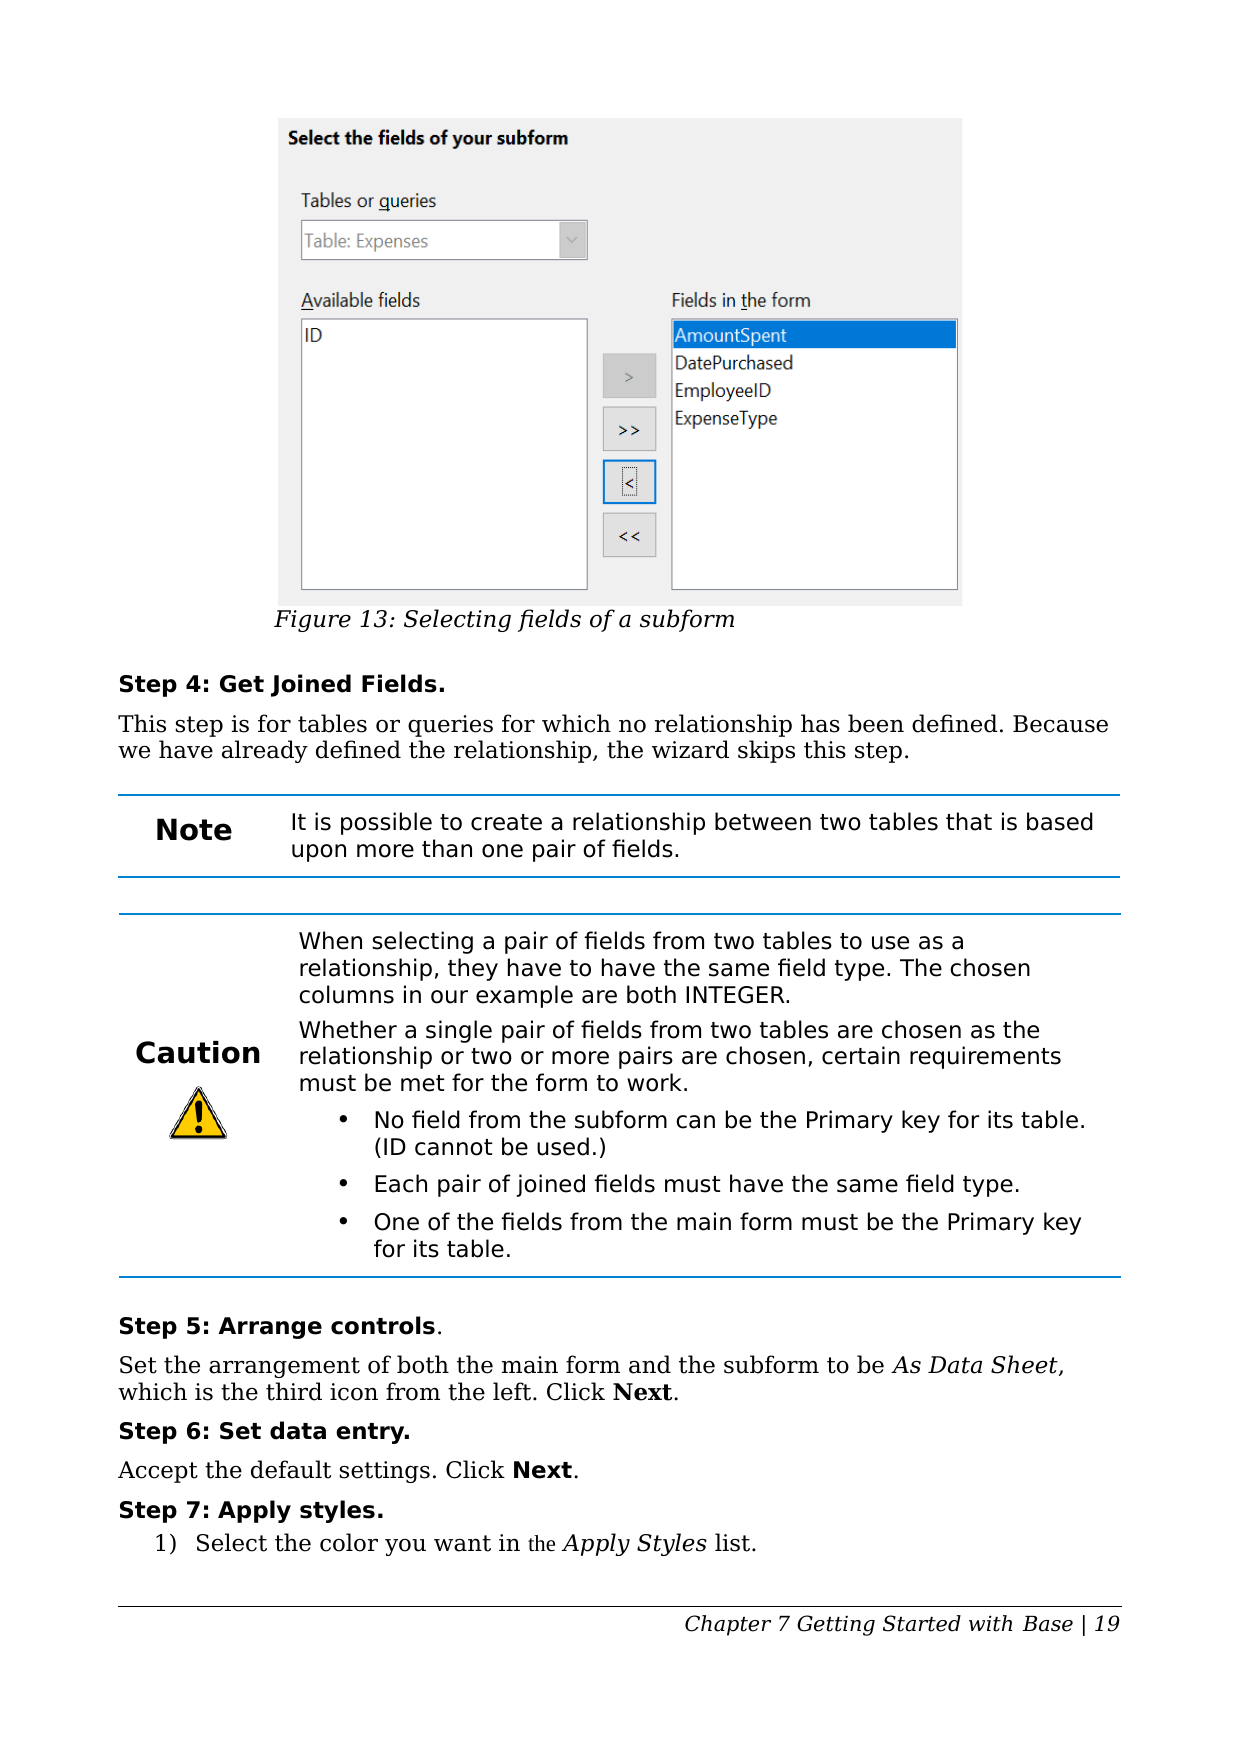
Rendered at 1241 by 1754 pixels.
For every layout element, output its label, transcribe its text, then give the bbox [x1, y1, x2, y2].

picture [165, 1082, 231, 1143]
table_header It is possible to create a relationship between two tables that is based upon more than one pair of fields. [269, 796, 1119, 876]
list Select the color you want in the Apply Styles list. [177, 1530, 1122, 1557]
text Set the arrangement of both the main form and the subform to be As Data Sheet, which is the third icon from the left. Click Next. [118, 1352, 1122, 1406]
text Step 4: Get Joined Fields. [118, 672, 1122, 698]
text This step is for tables or queries for which no relationship has been defined. Because we have already defined the relationship, the wizard skips this step. [118, 711, 1122, 764]
table_header Note [118, 796, 269, 876]
picture [278, 118, 963, 606]
text Accept the default settings. Click Next. [118, 1458, 1122, 1484]
table_header When selecting a pair of fields from two tables to use as a relationship, they have to have the same field type. The chosen columns in our example are both INTEGER. Whether a single pair of fields from two tables are chosen as the relationship or two or more pairs are chosen, certain requirements must be met for the form to work. No field from the subform can be the Primary key for its table. (ID cannot be used.) Each pair of joined fields must have the same field type. One of the fields from the main form must be the Primary key for its table. [277, 915, 1121, 1276]
list Step 7: Apply styles. [118, 1497, 1122, 1523]
table_header Caution [119, 915, 277, 1276]
text Step 5: Arrange controls. [118, 1313, 1122, 1340]
text Step 6: Set data entry. [118, 1418, 1122, 1445]
text Figure 13: Selecting fields of a subform [274, 606, 966, 632]
